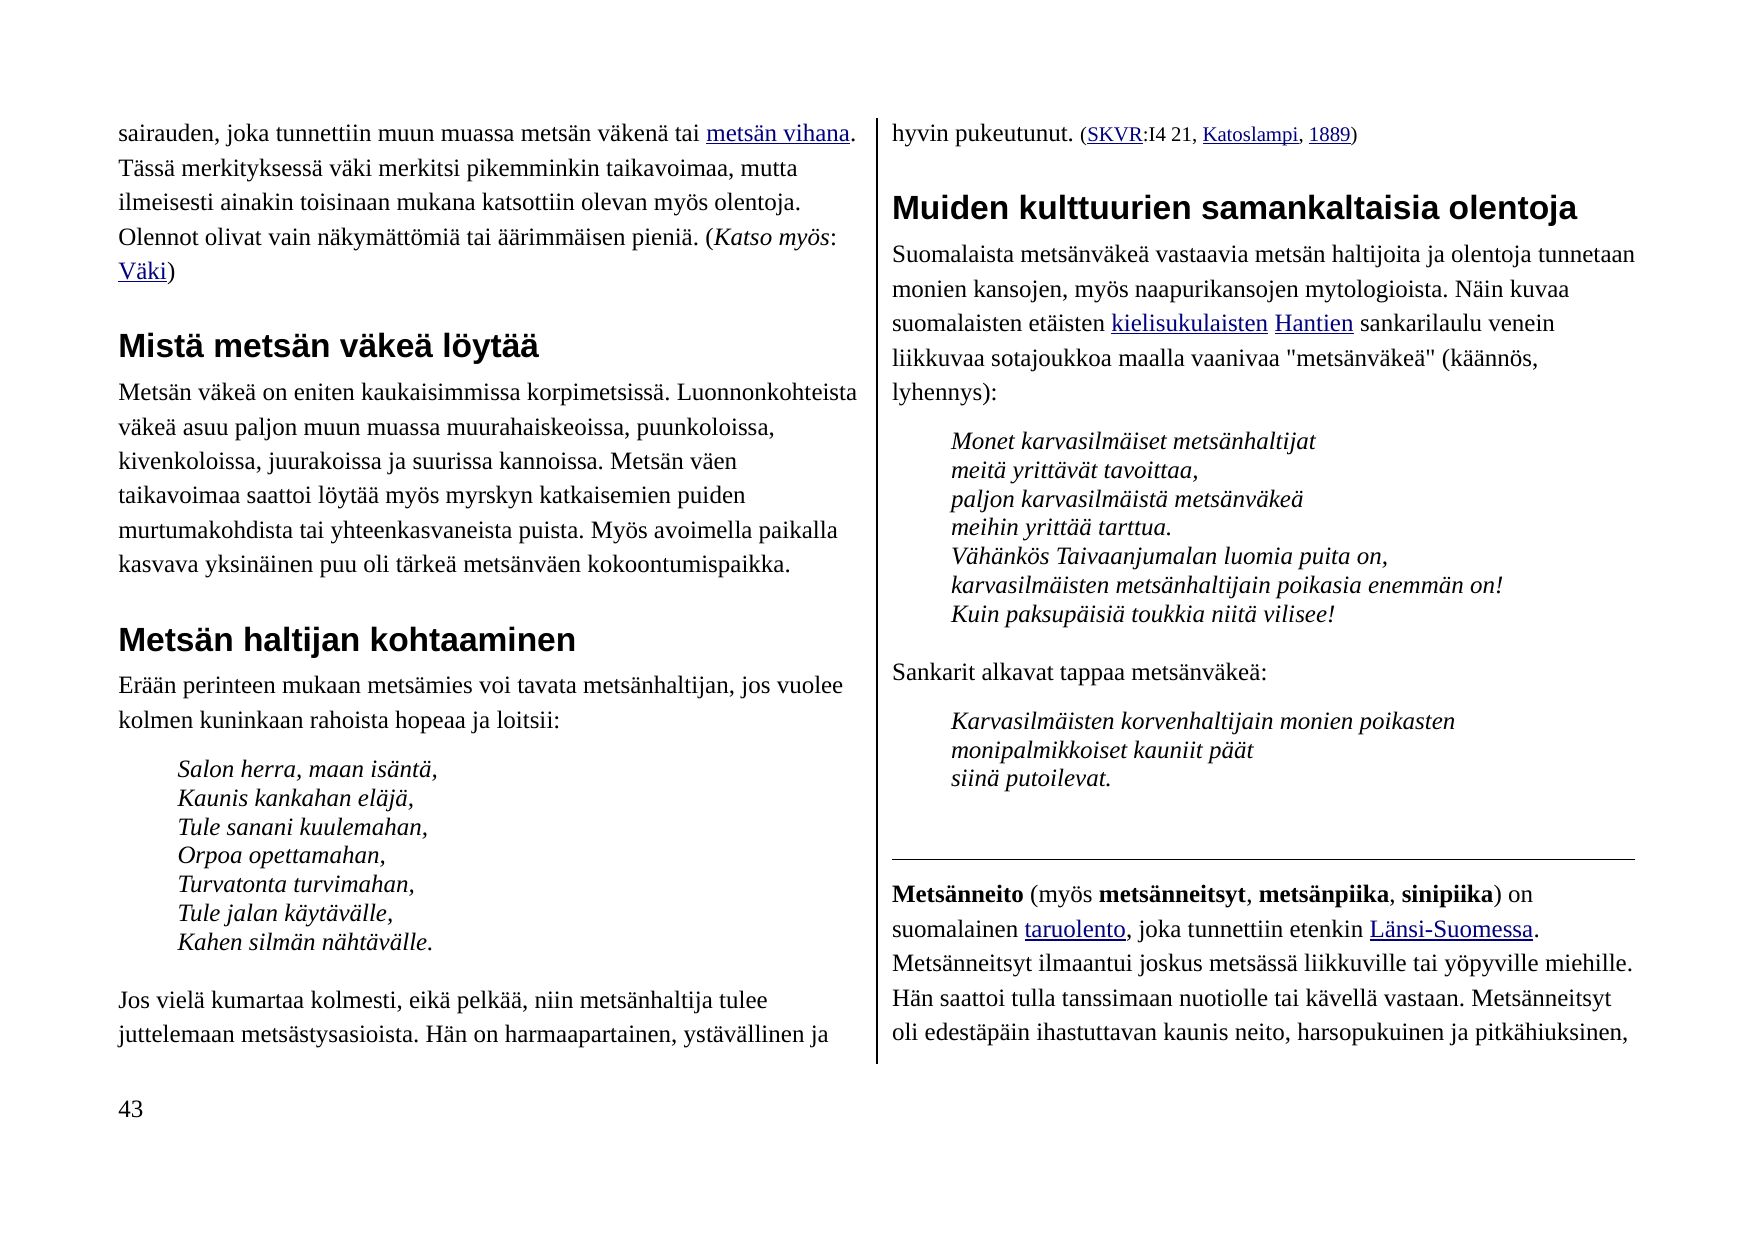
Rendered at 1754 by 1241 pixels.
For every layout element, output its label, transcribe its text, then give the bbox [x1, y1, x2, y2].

list Orpoa opettamahan, [177, 840, 862, 869]
list monipalmikkoiset kauniit päät [951, 735, 1635, 763]
text Erään perinteen mukaan metsämies voi tavata metsänhaltijan, jos vuolee kolmen kuninkaan rahoista hopeaa ja loitsii: [118, 671, 862, 734]
list Turvatonta turvimahan, [177, 869, 862, 898]
list siinä putoilevat. [951, 763, 1635, 792]
subtitle Muiden kulttuurien samankaltaisia olentoja [892, 188, 1635, 227]
list Kaunis kankahan eläjä, [177, 783, 862, 812]
text Metsän väkeä on eniten kaukaisimmissa korpimetsissä. Luonnonkohteista väkeä asuu paljon muun muassa muurahaiskeoissa, puunkoloissa, kivenkoloissa, juurakoissa ja suurissa kannoissa. Metsän väen taikavoimaa saattoi löytää myös myrskyn katkaisemien puiden murtumakohdista tai yhteenkasvaneista puista. Myös avoimella paikalla kasvava yksinäinen puu oli tärkeä metsänväen kokoontumispaikka. [118, 377, 862, 578]
text sairauden, joka tunnettiin muun muassa metsän väkenä tai metsän vihana. Tässä merkityksessä väki merkitsi pikemminkin taikavoimaa, mutta ilmeisesti ainakin toisinaan mukana katsottiin olevan myös olentoja. Olennot olivat vain näkymättömiä tai äärimmäisen pieniä. (Katso myös: Väki) [118, 118, 862, 285]
text hyvin pukeutunut. (SKVR:I4 21, Katoslampi, 1889) [892, 118, 1635, 147]
list karvasilmäisten metsänhaltijain poikasia enemmän on! [951, 570, 1635, 599]
list meitä yrittävät tavoittaa, [951, 455, 1635, 484]
text Jos vielä kumartaa kolmesti, eikä pelkää, niin metsänhaltija tulee juttelemaan metsästysasioista. Hän on harmaapartainen, ystävällinen ja [118, 985, 862, 1048]
list meihin yrittää tarttua. [951, 512, 1635, 541]
list Monet karvasilmäiset metsänhaltijat [951, 426, 1635, 455]
list Karvasilmäisten korvenhaltijain monien poikasten [951, 706, 1635, 735]
list paljon karvasilmäistä metsänväkeä [951, 484, 1635, 512]
text Metsänneito (myös metsänneitsyt, metsänpiika, sinipiika) on suomalainen taruolento, joka tunnettiin etenkin Länsi-Suomessa. Metsänneitsyt ilmaantui joskus metsässä liikkuville tai yöpyville miehille. Hän saattoi tulla tanssimaan nuotiolle tai kävellä vastaan. Metsänneitsyt oli edestäpäin ihastuttavan kaunis neito, harsopukuinen ja pitkähiuksinen, [892, 879, 1635, 1046]
subtitle Metsän haltijan kohtaaminen [118, 619, 862, 658]
text Suomalaista metsänväkeä vastaavia metsän haltijoita ja olentoja tunnetaan monien kansojen, myös naapurikansojen mytologioista. Näin kuvaa suomalaisten etäisten kielisukulaisten Hantien sankarilaulu venein liikkuvaa sotajoukkoa maalla vaanivaa "metsänväkeä" (käännös, lyhennys): [892, 239, 1635, 406]
list Kahen silmän nähtävälle. [177, 927, 862, 955]
text Sankarit alkavat tappaa metsänväkeä: [892, 657, 1635, 686]
list Kuin paksupäisiä toukkia niitä vilisee! [951, 599, 1635, 627]
list Salon herra, maan isäntä, [177, 754, 862, 783]
list Tule sanani kuulemahan, [177, 812, 862, 840]
list Tule jalan käytävälle, [177, 898, 862, 927]
list Vähänkös Taivaanjumalan luomia puita on, [951, 541, 1635, 570]
subtitle Mistä metsän väkeä löytää [118, 326, 862, 364]
